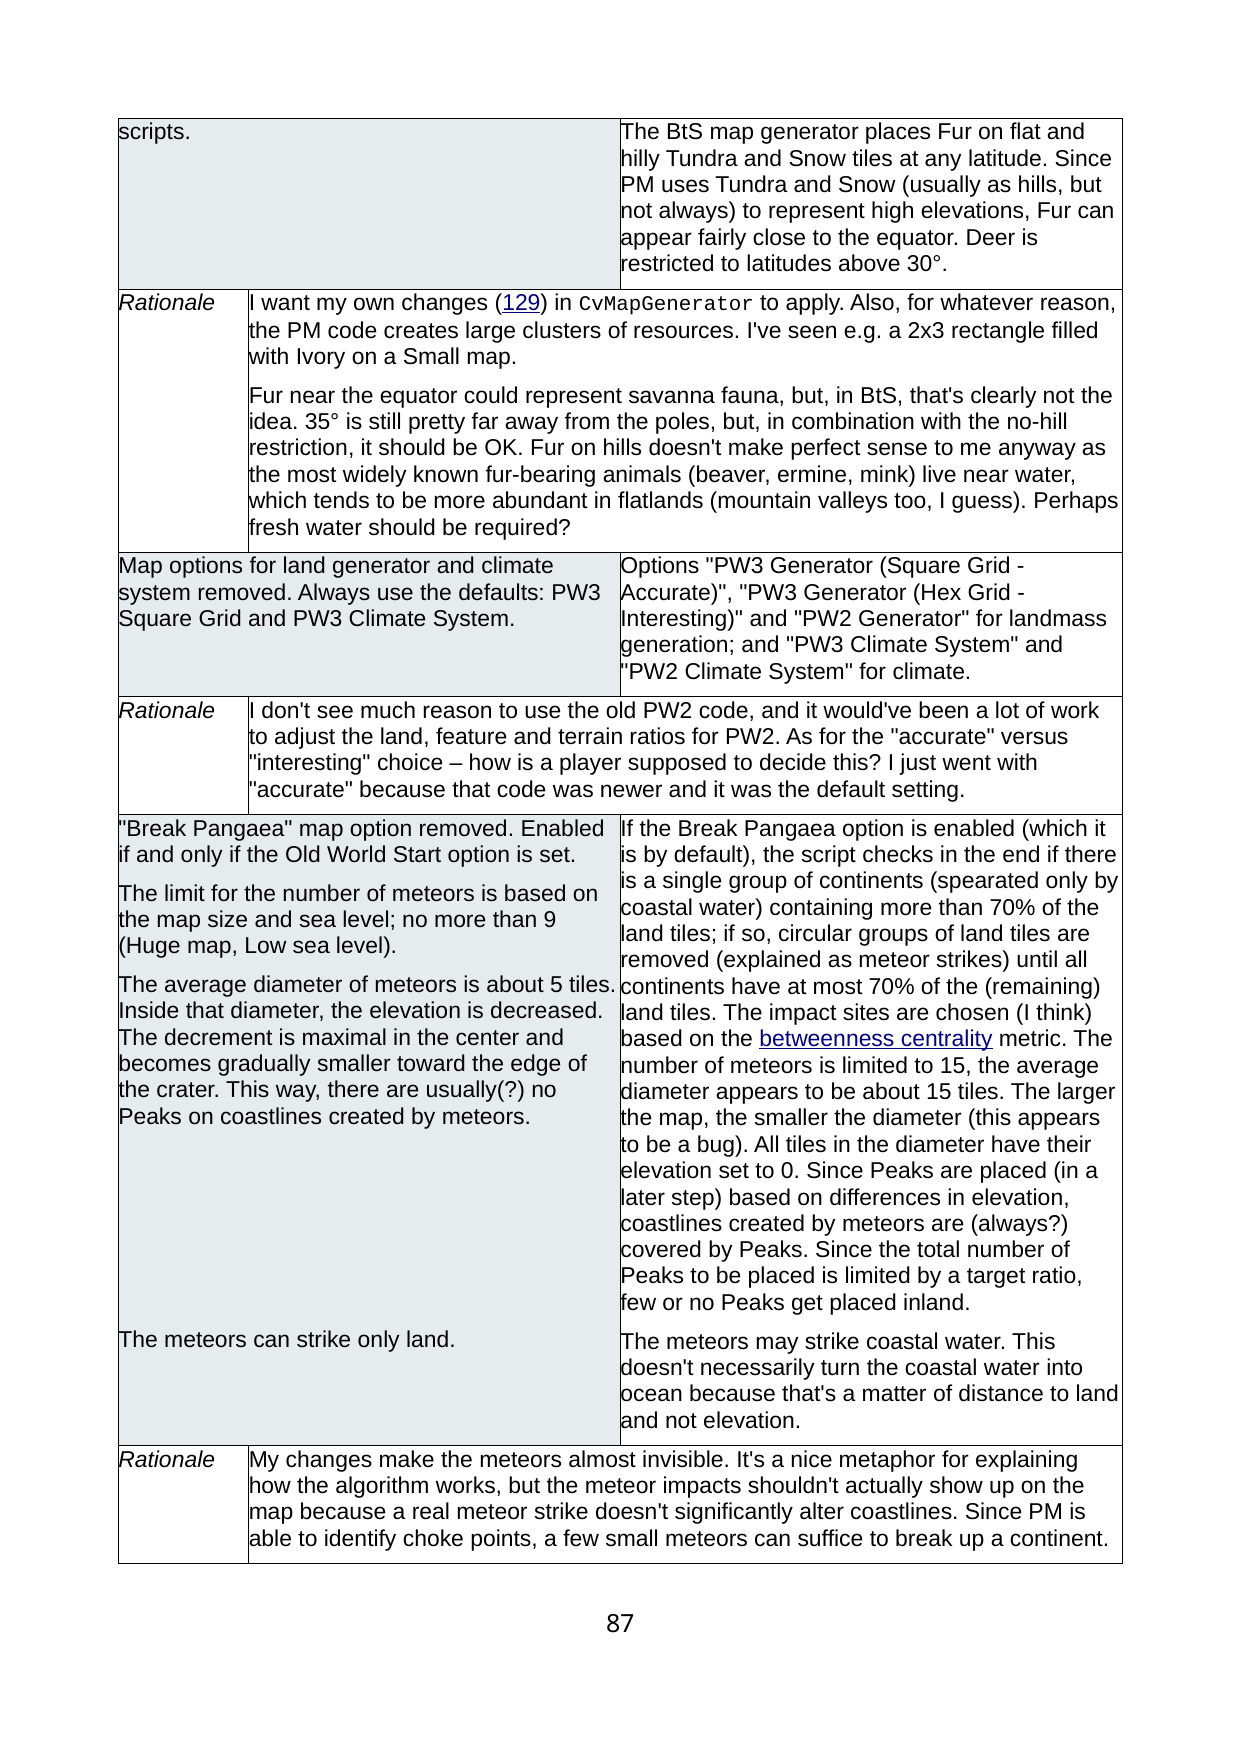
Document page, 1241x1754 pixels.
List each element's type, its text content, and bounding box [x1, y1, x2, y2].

table_cell Rationale [119, 290, 248, 552]
table_cell Rationale [119, 697, 248, 814]
table_cell The BtS map generator places Fur on flat and hilly Tundra and Snow tiles at any latitude. Since PM uses Tundra and Snow (usually as hills, but not always) to represent high elevations, Fur can appear fairly close to the equator. Deer is restricted to latitudes above 30°. [621, 119, 1122, 289]
table_cell "Break Pangaea" map option removed. Enabled if and only if the Old World Start option is set. The limit for the number of meteors is based on the map size and sea level; no more than 9 (Huge map, Low sea level). The average diameter of meteors is about 5 tiles. Inside that diameter, the elevation is decreased. The decrement is maximal in the center and becomes gradually smaller toward the edge of the crater. This way, there are usually(?) no Peaks on coastlines created by meteors. The meteors can strike only land. [119, 815, 620, 1445]
table_cell Options "PW3 Generator (Square Grid - Accurate)", "PW3 Generator (Hex Grid - Interesting)" and "PW2 Generator" for landmass generation; and "PW3 Climate System" and "PW2 Climate System" for climate. [621, 553, 1122, 696]
table_cell scripts. [119, 119, 620, 289]
table_cell Rationale [119, 1446, 248, 1563]
table_cell If the Break Pangaea option is enabled (which it is by default), the script checks in the end if there is a single group of continents (spearated only by coastal water) containing more than 70% of the land tiles; if so, circular groups of land tiles are removed (explained as meteor strikes) until all continents have at most 70% of the (remai­ning) land tiles. The impact sites are chosen (I think) based on the betweenness centrality metric. The number of meteors is limited to 15, the average diameter appears to be about 15 tiles. The larger the map, the smaller the diameter (this appears to be a bug). All tiles in the diameter have their elevation set to 0. Since Peaks are placed (in a later step) based on differences in elevation, coastlines created by meteors are (always?) covered by Peaks. Since the total number of Peaks to be placed is limited by a target ratio, few or no Peaks get placed inland. The meteors may strike coastal water. This doesn't necessarily turn the coastal water into ocean because that's a matter of distance to land and not elevation. [621, 815, 1122, 1445]
table_cell My changes make the meteors almost invisible. It's a nice metaphor for explaining how the algorithm works, but the meteor impacts shouldn't actually show up on the map because a real meteor strike doesn't significantly alter coastlines. Since PM is able to identify choke points, a few small meteors can suffice to break up a continent. [249, 1446, 1122, 1563]
table_cell I don't see much reason to use the old PW2 code, and it would've been a lot of work to adjust the land, feature and terrain ratios for PW2. As for the "accurate" versus "interesting" choice – how is a player supposed to decide this? I just went with "accurate" because that code was newer and it was the default setting. [249, 697, 1122, 814]
table_cell Map options for land generator and climate system removed. Always use the defaults: PW3 Square Grid and PW3 Climate System. [119, 553, 620, 696]
table_cell I want my own changes (129) in CvMapGenerator to apply. Also, for whatever reason, the PM code creates large clusters of resources. I've seen e.g. a 2x3 rectangle filled with Ivory on a Small map. Fur near the equator could represent savanna fauna, but, in BtS, that's clearly not the idea. 35° is still pretty far away from the poles, but, in combination with the no-hill restriction, it should be OK. Fur on hills doesn't make perfect sense to me anyway as the most widely known fur-bearing animals (beaver, ermine, mink) live near water, which tends to be more abundant in flatlands (mountain valleys too, I guess). Perhaps fresh water should be required? [249, 290, 1122, 552]
